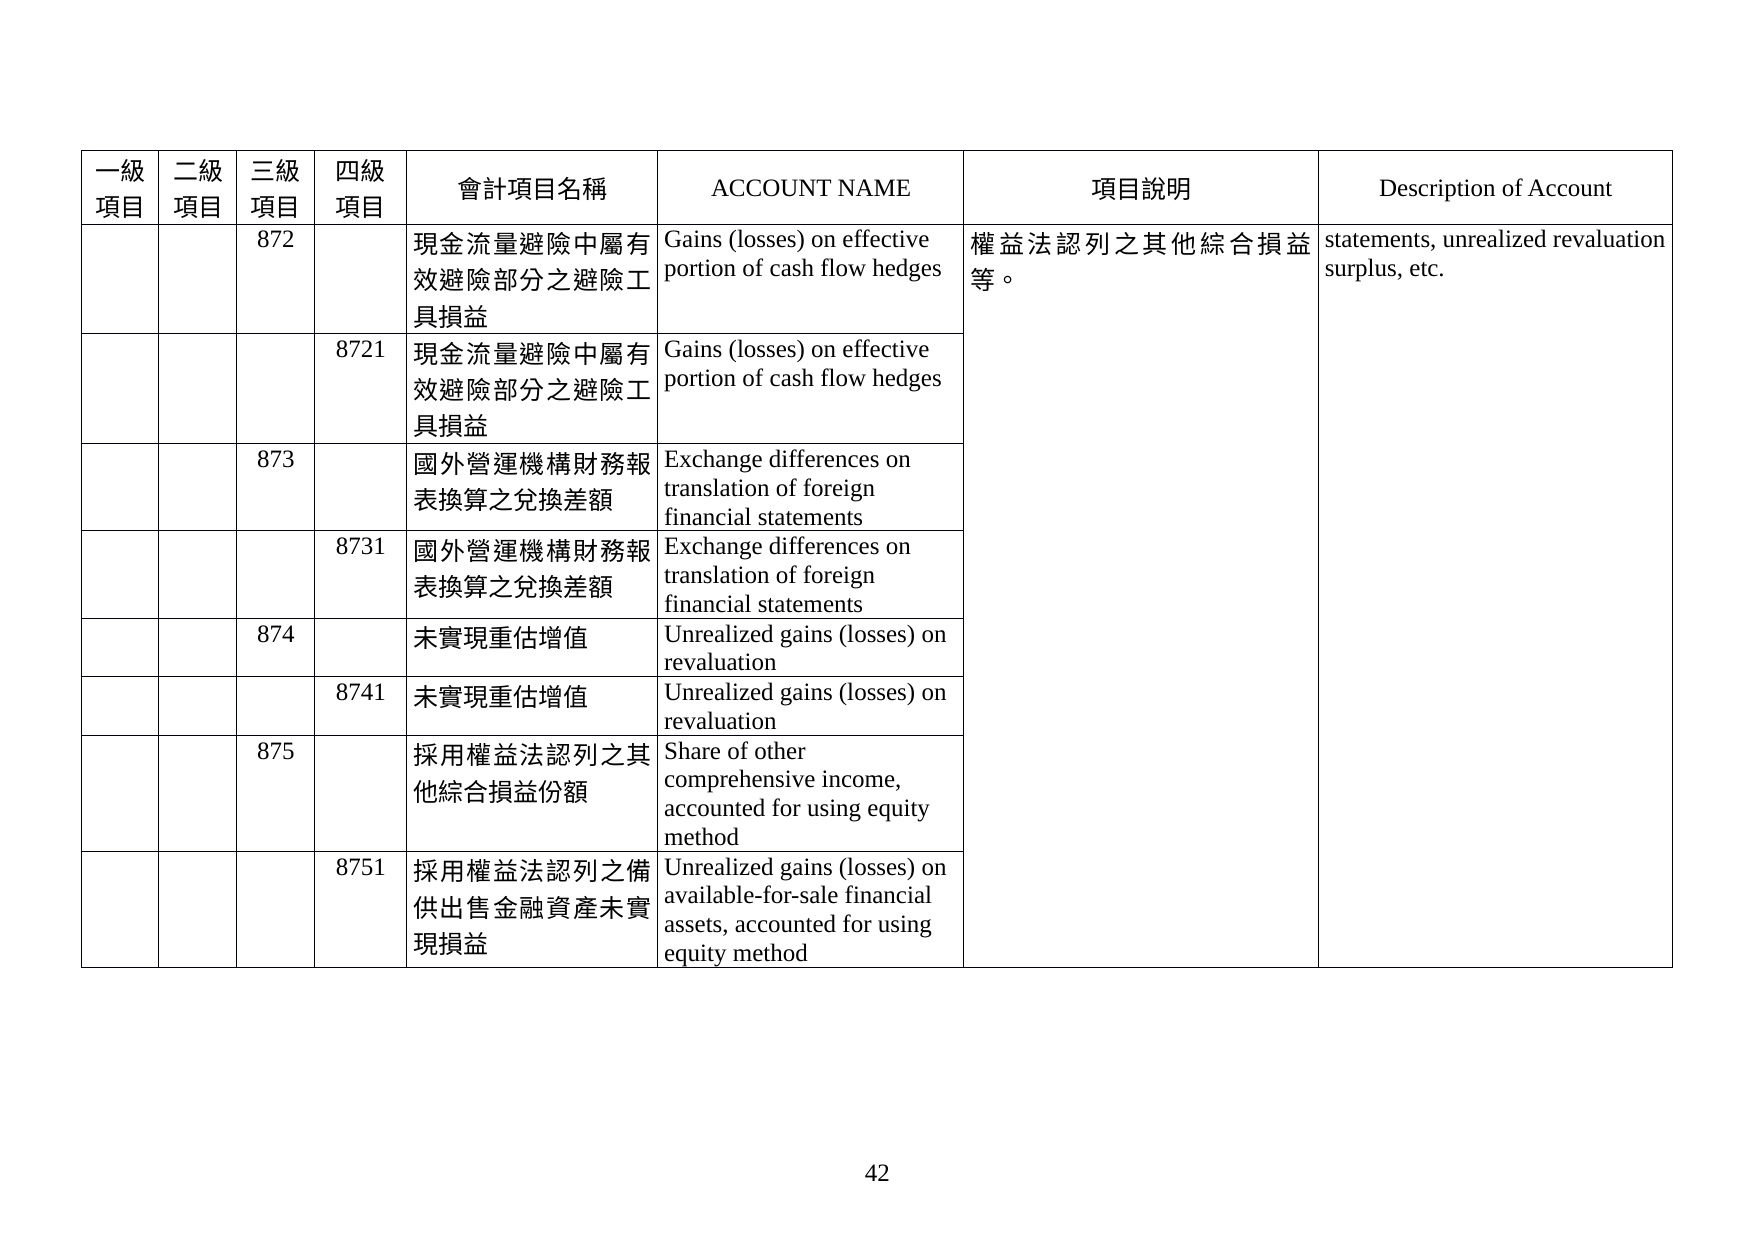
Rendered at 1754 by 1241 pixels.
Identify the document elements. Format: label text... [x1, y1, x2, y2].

table_cell [159, 225, 236, 333]
table_cell 國外營運機構財務報表換算之兌換差額 [407, 444, 657, 530]
table_cell Gains (losses) on effective portion of cash flow hedges [658, 225, 963, 333]
table_cell Share of other comprehensive income, accounted for using equity method [658, 736, 963, 851]
table_cell [237, 852, 314, 967]
table_cell Exchange differences on translation of foreign financial statements [658, 444, 963, 530]
table_cell [159, 852, 236, 967]
table_cell 採用權益法認列之備供出售金融資產未實現損益 [407, 852, 657, 967]
table_cell [159, 619, 236, 676]
table_cell [315, 444, 406, 530]
table_header 會計項目名稱 [407, 151, 657, 223]
table_cell [82, 619, 158, 676]
table_cell Unrealized gains (losses) on revaluation [658, 677, 963, 735]
table_cell [82, 334, 158, 443]
table_cell 874 [237, 619, 314, 676]
table_cell [82, 225, 158, 333]
table_cell [315, 225, 406, 333]
table_cell 國外營運機構財務報表換算之兌換差額 [407, 531, 657, 618]
table_cell 8731 [315, 531, 406, 618]
table_cell statements, unrealized revaluation surplus, etc. [1319, 225, 1672, 967]
table_header Description of Account [1319, 151, 1672, 223]
table_header ACCOUNT NAME [658, 151, 963, 223]
table_cell [82, 531, 158, 618]
table_cell [159, 444, 236, 530]
table_cell Exchange differences on translation of foreign financial statements [658, 531, 963, 618]
table_cell [159, 736, 236, 851]
table_cell 875 [237, 736, 314, 851]
table_cell 873 [237, 444, 314, 530]
table_cell [237, 334, 314, 443]
table_cell [237, 677, 314, 735]
table_cell [315, 736, 406, 851]
table_cell 8721 [315, 334, 406, 443]
table_header 一級項目 [82, 151, 158, 223]
table_cell Unrealized gains (losses) on revaluation [658, 619, 963, 676]
table_cell [82, 736, 158, 851]
table_cell 採用權益法認列之其他綜合損益份額 [407, 736, 657, 851]
table_cell [82, 677, 158, 735]
table_cell 未實現重估增值 [407, 677, 657, 735]
table_header 四級 項目 [315, 151, 406, 223]
table_header 三級項目 [237, 151, 314, 223]
table_cell [159, 531, 236, 618]
table_cell 權益法認列之其他綜合損益等。 [964, 225, 1318, 967]
table_cell 8741 [315, 677, 406, 735]
table_header 二級項目 [159, 151, 236, 223]
table_cell Unrealized gains (losses) on available-for-sale financial assets, accounted for using equity method [658, 852, 963, 967]
table_cell [159, 334, 236, 443]
table_cell [82, 852, 158, 967]
table_cell 未實現重估增值 [407, 619, 657, 676]
table_cell [237, 531, 314, 618]
table_cell [315, 619, 406, 676]
table_header 項目說明 [964, 151, 1318, 223]
table_cell [159, 677, 236, 735]
table_cell 8751 [315, 852, 406, 967]
table_cell 872 [237, 225, 314, 333]
table_cell Gains (losses) on effective portion of cash flow hedges [658, 334, 963, 443]
table_cell [82, 444, 158, 530]
table_cell 現金流量避險中屬有效避險部分之避險工具損益 [407, 334, 657, 443]
table_cell 現金流量避險中屬有效避險部分之避險工具損益 [407, 225, 657, 333]
